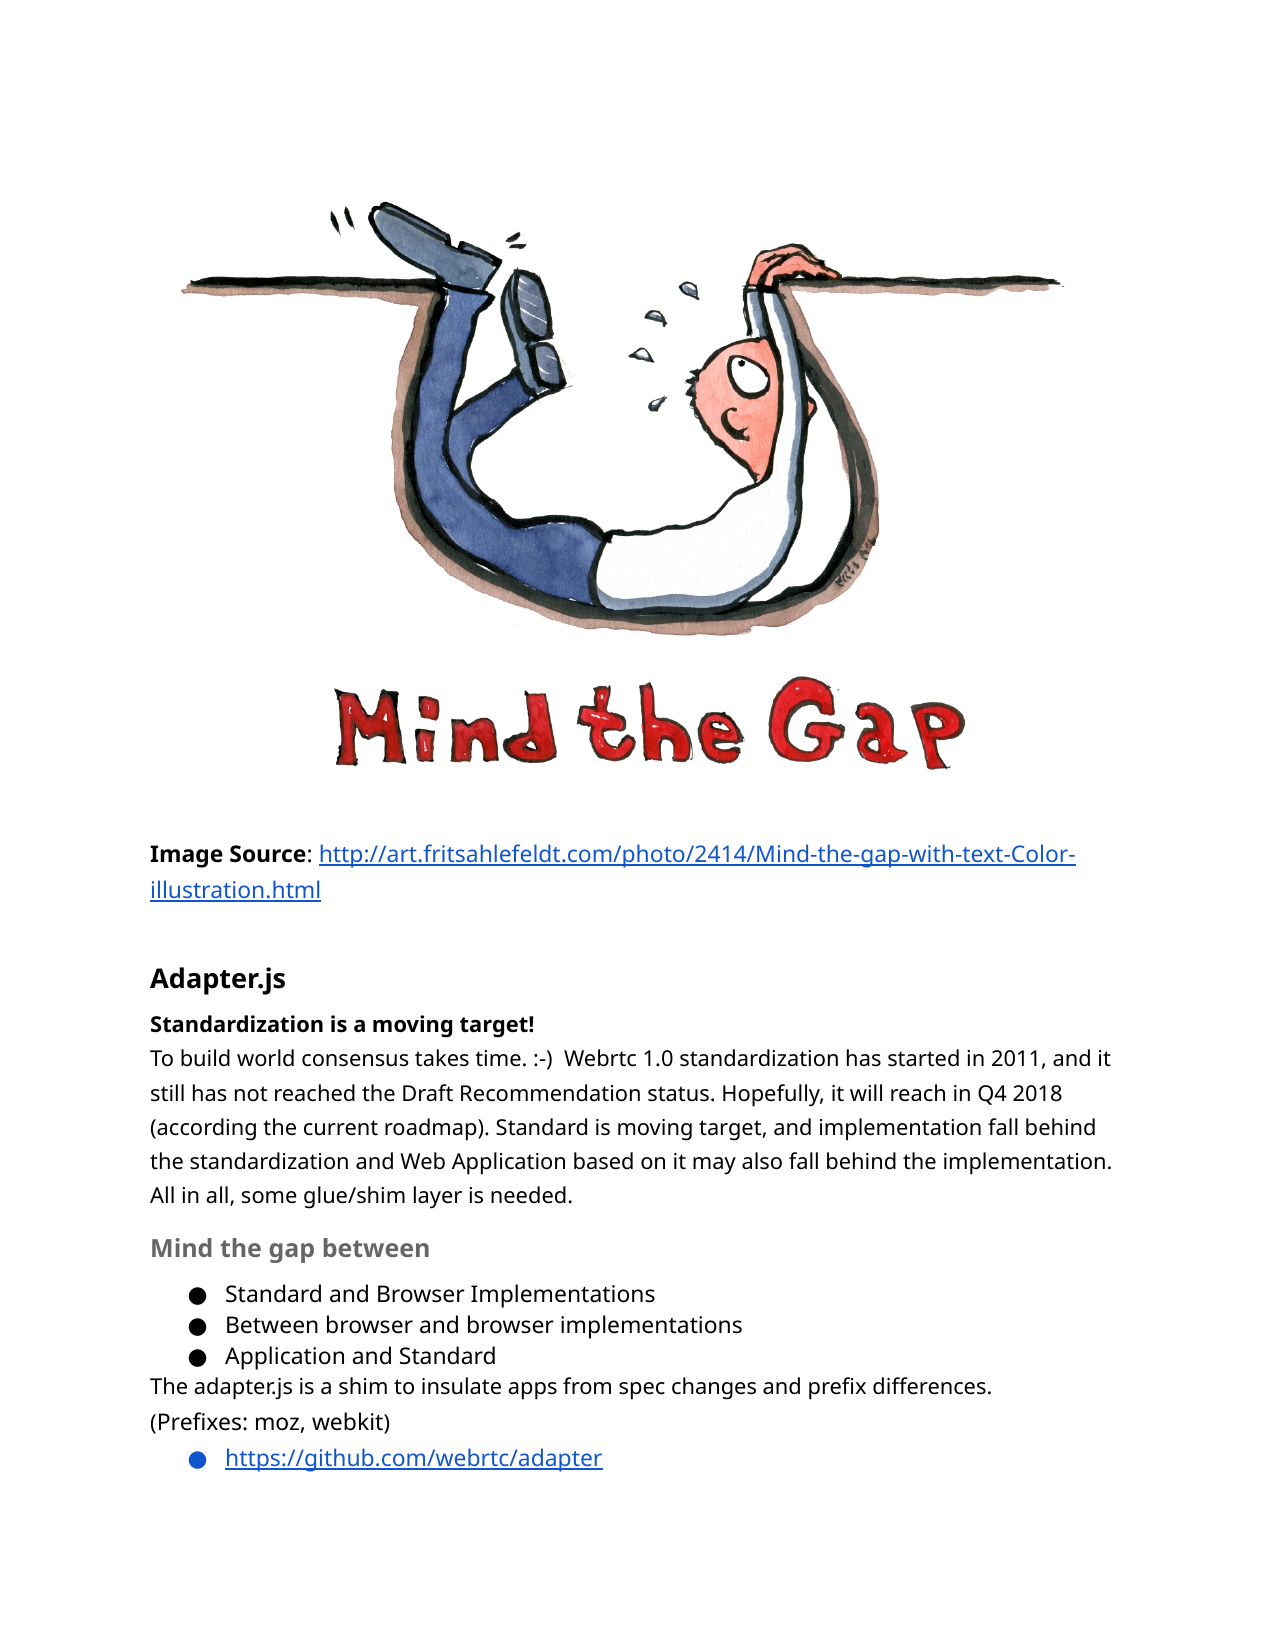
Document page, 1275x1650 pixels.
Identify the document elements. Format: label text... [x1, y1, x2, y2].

list https://github.com/webrtc/adapter [187, 1442, 1125, 1473]
subtitle Mind the gap between [150, 1231, 1125, 1265]
picture [150, 150, 1125, 834]
text The adapter.js is a shim to insulate apps from spec changes and prefix differences. (Prefixes: moz, webkit) [150, 1371, 1125, 1437]
list Standard and Browser Implementations [187, 1277, 1125, 1309]
text Standardization is a moving target! To build world consensus takes time. :-) Webrtc 1.0 standardization has started in 2011, and it still has not reached the Draft Recommendation status. Hopefully, it will reach in Q4 2018 (according the current roadmap). Standard is moving target, and implementation fall behind the standardization and Web Application based on it may also fall behind the implementation. All in all, some glue/shim layer is needed. [150, 1009, 1125, 1210]
subtitle Adapter.js [150, 960, 1125, 997]
list Between browser and browser implementations [187, 1309, 1125, 1340]
text Image Source: http://art.fritsahlefeldt.com/photo/2414/Mind-the-gap-with-text-Color-illustration.html [150, 838, 1125, 905]
list Application and Standard [187, 1340, 1125, 1371]
